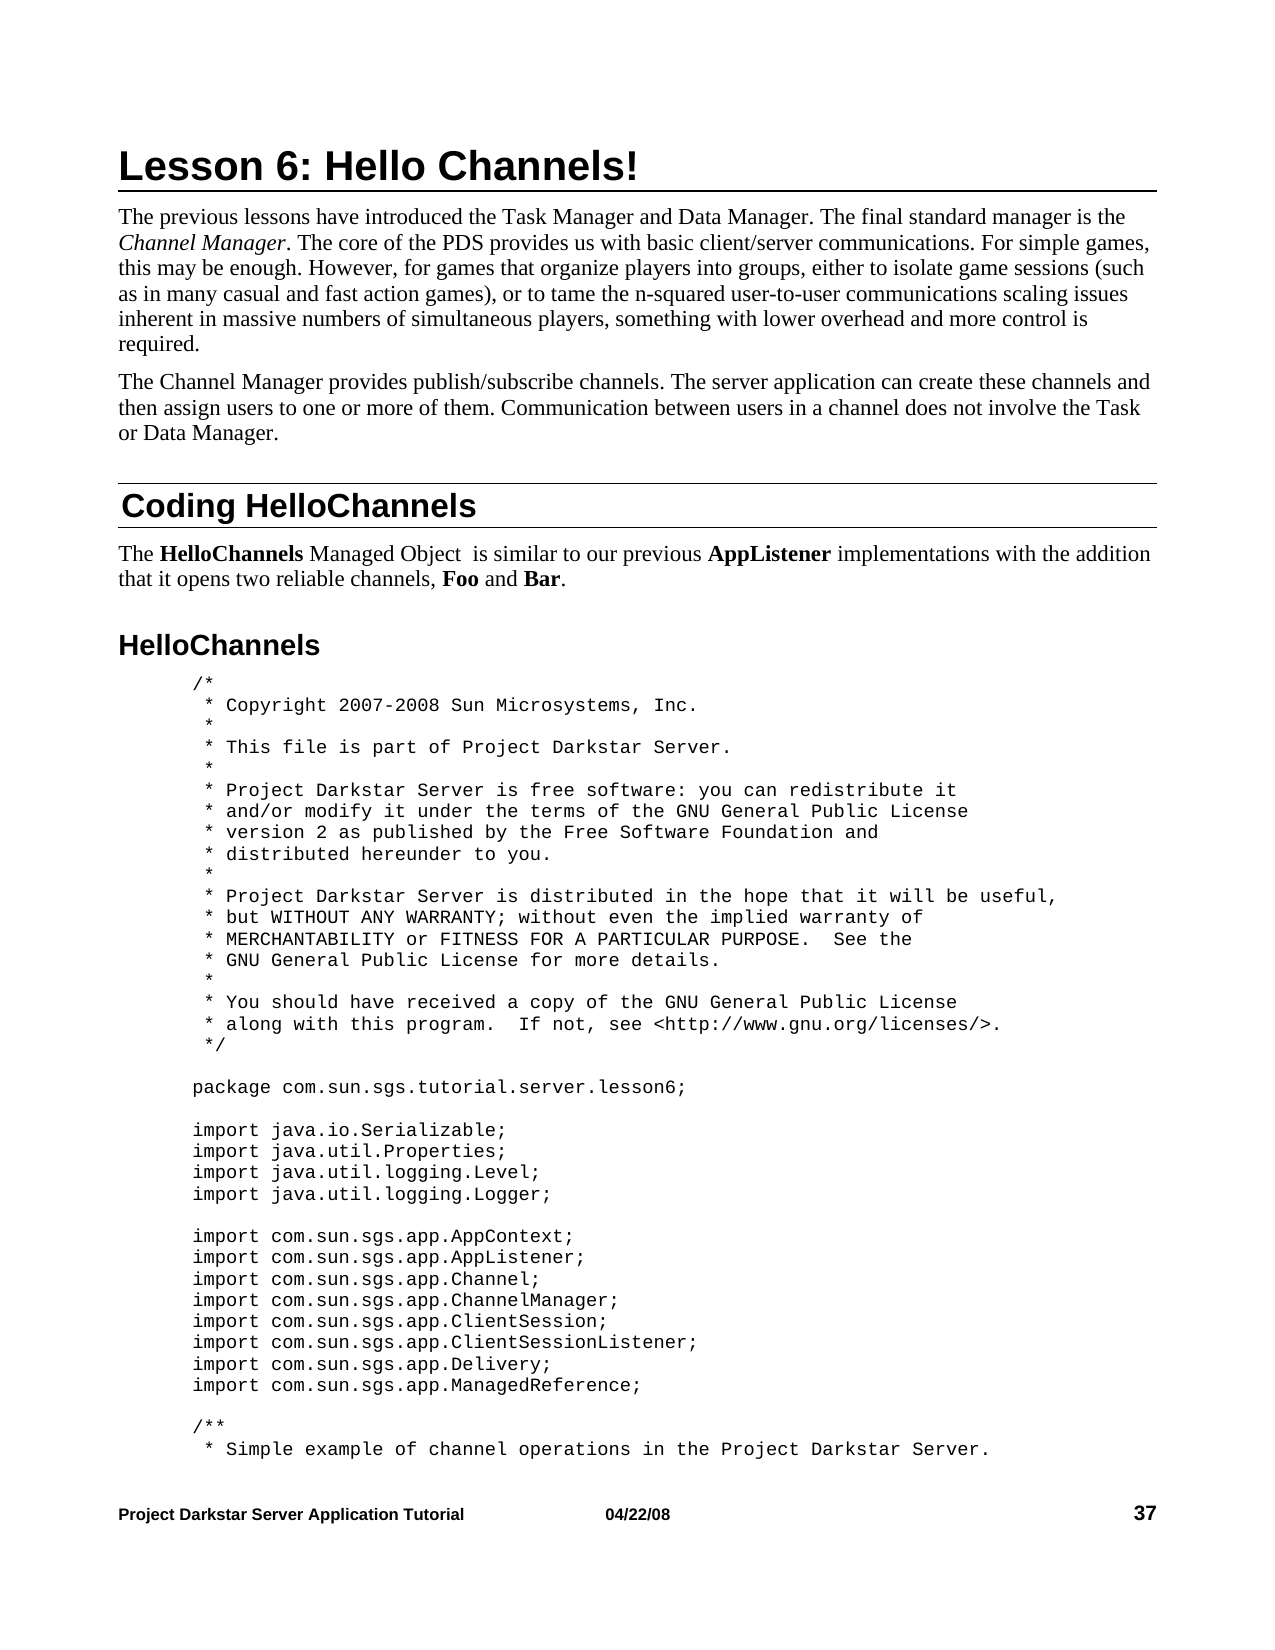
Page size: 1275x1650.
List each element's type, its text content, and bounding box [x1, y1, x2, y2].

text * version 2 as published by the Free Software Foundation and [192, 823, 1098, 844]
text * GNU General Public License for more details. [192, 951, 1098, 972]
text * You should have received a copy of the GNU General Public License [192, 993, 1098, 1014]
text */ [192, 1036, 1098, 1057]
text import com.sun.sgs.app.AppContext; [192, 1227, 1098, 1248]
text * Copyright 2007-2008 Sun Microsystems, Inc. [192, 696, 1098, 717]
text * [192, 759, 1098, 781]
text import com.sun.sgs.app.ClientSession; [192, 1312, 1098, 1333]
text The Channel Manager provides publish/subscribe channels. The server application can create these channels and then assign users to one or more of them. Communication between users in a channel does not involve the Task or Data Manager. [118, 369, 1157, 446]
text package com.sun.sgs.tutorial.server.lesson6; [192, 1078, 1098, 1099]
text * Project Darkstar Server is distributed in the hope that it will be useful, [192, 887, 1098, 908]
text import com.sun.sgs.app.ManagedReference; [192, 1376, 1098, 1397]
subtitle HelloChannels [118, 629, 1157, 662]
text import com.sun.sgs.app.ClientSessionListener; [192, 1333, 1098, 1354]
text * [192, 866, 1098, 887]
subtitle Lesson 6: Hello Channels! [118, 143, 1157, 190]
text import java.io.Serializable; [192, 1121, 1098, 1142]
text import com.sun.sgs.app.AppListener; [192, 1248, 1098, 1269]
text /* [192, 674, 1098, 696]
text * [192, 717, 1098, 738]
text import com.sun.sgs.app.Delivery; [192, 1354, 1098, 1376]
text * along with this program. If not, see <http://www.gnu.org/licenses/>. [192, 1014, 1098, 1036]
text import com.sun.sgs.app.Channel; [192, 1269, 1098, 1291]
text * This file is part of Project Darkstar Server. [192, 738, 1098, 759]
text * Simple example of channel operations in the Project Darkstar Server. [192, 1439, 1098, 1461]
text * but WITHOUT ANY WARRANTY; without even the implied warranty of [192, 908, 1098, 929]
text import java.util.logging.Logger; [192, 1184, 1098, 1206]
text * MERCHANTABILITY or FITNESS FOR A PARTICULAR PURPOSE. See the [192, 929, 1098, 951]
text import com.sun.sgs.app.ChannelManager; [192, 1291, 1098, 1312]
text /** [192, 1418, 1098, 1439]
text * [192, 972, 1098, 993]
text import java.util.Properties; [192, 1142, 1098, 1163]
text import java.util.logging.Level; [192, 1163, 1098, 1184]
text * distributed hereunder to you. [192, 844, 1098, 866]
subtitle Coding HelloChannels [118, 484, 1157, 527]
text The HelloChannels Managed Object is similar to our previous AppListener implementations with the addition that it opens two reliable channels, Foo and Bar. [118, 541, 1157, 592]
text The previous lessons have introduced the Task Manager and Data Manager. The final standard manager is the Channel Manager. The core of the PDS provides us with basic client/server communications. For simple games, this may be enough. However, for games that organize players into groups, either to isolate game sessions (such as in many casual and fast action games), or to tame the n-squared user-to-user communications scaling issues inherent in massive numbers of simultaneous players, something with lower overhead and more control is required. [118, 204, 1157, 357]
text * Project Darkstar Server is free software: you can redistribute it [192, 781, 1098, 802]
text * and/or modify it under the terms of the GNU General Public License [192, 802, 1098, 823]
